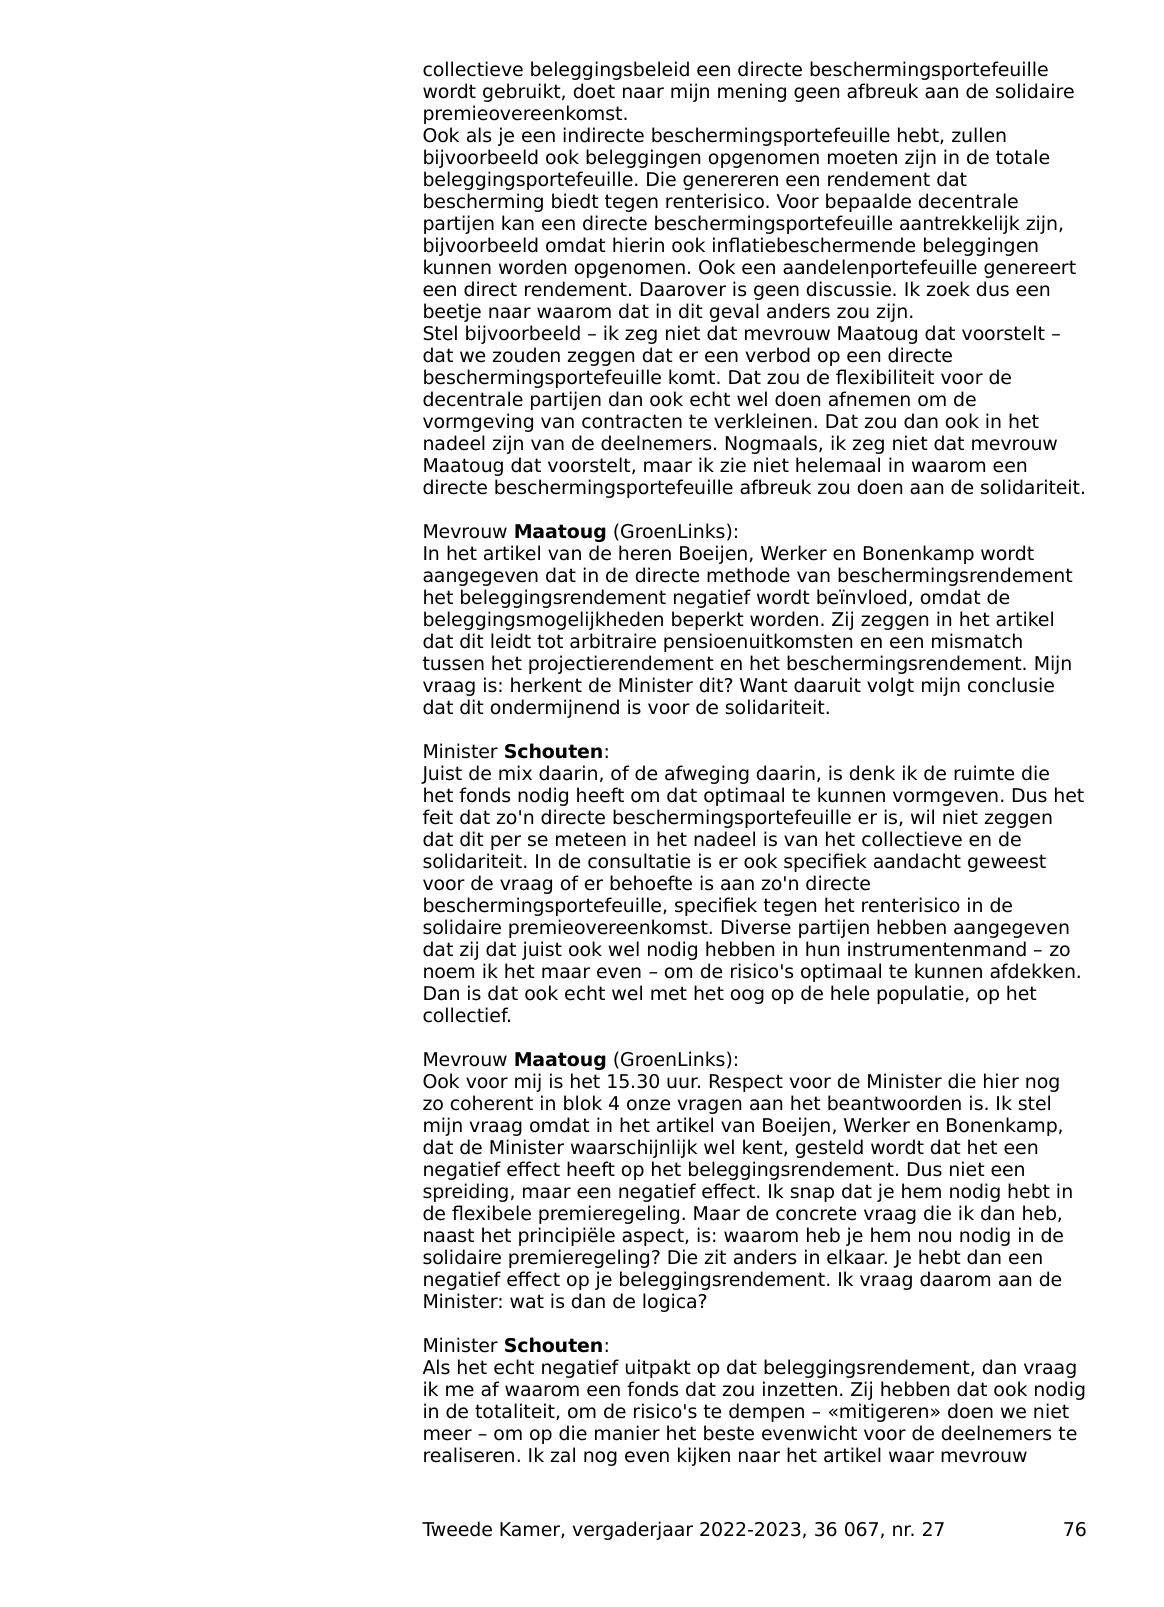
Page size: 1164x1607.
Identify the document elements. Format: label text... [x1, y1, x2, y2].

text Juist de mix daarin, of de afweging daarin, is denk ik de ruimte die het fonds nodig heeft om dat optimaal te kunnen vormgeven. Dus het feit dat zo'n directe beschermingsportefeuille er is, wil niet zeggen dat dit per se meteen in het nadeel is van het collectieve en de solidariteit. In de consultatie is er ook specifiek aandacht geweest voor de vraag of er behoefte is aan zo'n directe beschermingsportefeuille, specifiek tegen het renterisico in de solidaire premieovereenkomst. Diverse partijen hebben aangegeven dat zij dat juist ook wel nodig hebben in hun instrumentenmand – zo noem ik het maar even – om de risico's optimaal te kunnen afdekken. Dan is dat ook echt wel met het oog op de hele populatie, op het collectief. [422, 763, 1087, 1027]
text Ook als je een indirecte beschermingsportefeuille hebt, zullen bijvoorbeeld ook beleggingen opgenomen moeten zijn in de totale beleggingsportefeuille. Die genereren een rendement dat bescherming biedt tegen renterisico. Voor bepaalde decentrale partijen kan een directe beschermingsportefeuille aantrekkelijk zijn, bijvoorbeeld omdat hierin ook inflatiebeschermende beleggingen kunnen worden opgenomen. Ook een aandelenportefeuille genereert een direct rendement. Daarover is geen discussie. Ik zoek dus een beetje naar waarom dat in dit geval anders zou zijn. [422, 125, 1087, 323]
text Mevrouw Maatoug (GroenLinks): [422, 521, 1087, 543]
text Stel bijvoorbeeld – ik zeg niet dat mevrouw Maatoug dat voorstelt – dat we zouden zeggen dat er een verbod op een directe beschermingsportefeuille komt. Dat zou de flexibiliteit voor de decentrale partijen dan ook echt wel doen afnemen om de vormgeving van contracten te verkleinen. Dat zou dan ook in het nadeel zijn van de deelnemers. Nogmaals, ik zeg niet dat mevrouw Maatoug dat voorstelt, maar ik zie niet helemaal in waarom een directe beschermingsportefeuille afbreuk zou doen aan de solidariteit. [422, 323, 1087, 499]
text Minister Schouten: [422, 741, 1087, 763]
text Minister Schouten: [422, 1335, 1087, 1357]
text Als het echt negatief uitpakt op dat beleggingsrendement, dan vraag ik me af waarom een fonds dat zou inzetten. Zij hebben dat ook nodig in de totaliteit, om de risico's te dempen – «mitigeren» doen we niet meer – om op die manier het beste evenwicht voor de deelnemers te realiseren. Ik zal nog even kijken naar het artikel waar mevrouw [422, 1357, 1087, 1467]
text collectieve beleggingsbeleid een directe beschermingsportefeuille wordt gebruikt, doet naar mijn mening geen afbreuk aan de solidaire premieovereenkomst. [422, 59, 1087, 125]
text In het artikel van de heren Boeijen, Werker en Bonenkamp wordt aangegeven dat in de directe methode van beschermingsrendement het beleggingsrendement negatief wordt beïnvloed, omdat de beleggingsmogelijkheden beperkt worden. Zij zeggen in het artikel dat dit leidt tot arbitraire pensioenuitkomsten en een mismatch tussen het projectierendement en het beschermingsrendement. Mijn vraag is: herkent de Minister dit? Want daaruit volgt mijn conclusie dat dit ondermijnend is voor de solidariteit. [422, 543, 1087, 719]
text Mevrouw Maatoug (GroenLinks): [422, 1049, 1087, 1071]
text Ook voor mij is het 15.30 uur. Respect voor de Minister die hier nog zo coherent in blok 4 onze vragen aan het beantwoorden is. Ik stel mijn vraag omdat in het artikel van Boeijen, Werker en Bonenkamp, dat de Minister waarschijnlijk wel kent, gesteld wordt dat het een negatief effect heeft op het beleggingsrendement. Dus niet een spreiding, maar een negatief effect. Ik snap dat je hem nodig hebt in de flexibele premieregeling. Maar de concrete vraag die ik dan heb, naast het principiële aspect, is: waarom heb je hem nou nodig in de solidaire premieregeling? Die zit anders in elkaar. Je hebt dan een negatief effect op je beleggingsrendement. Ik vraag daarom aan de Minister: wat is dan de logica? [422, 1071, 1087, 1312]
